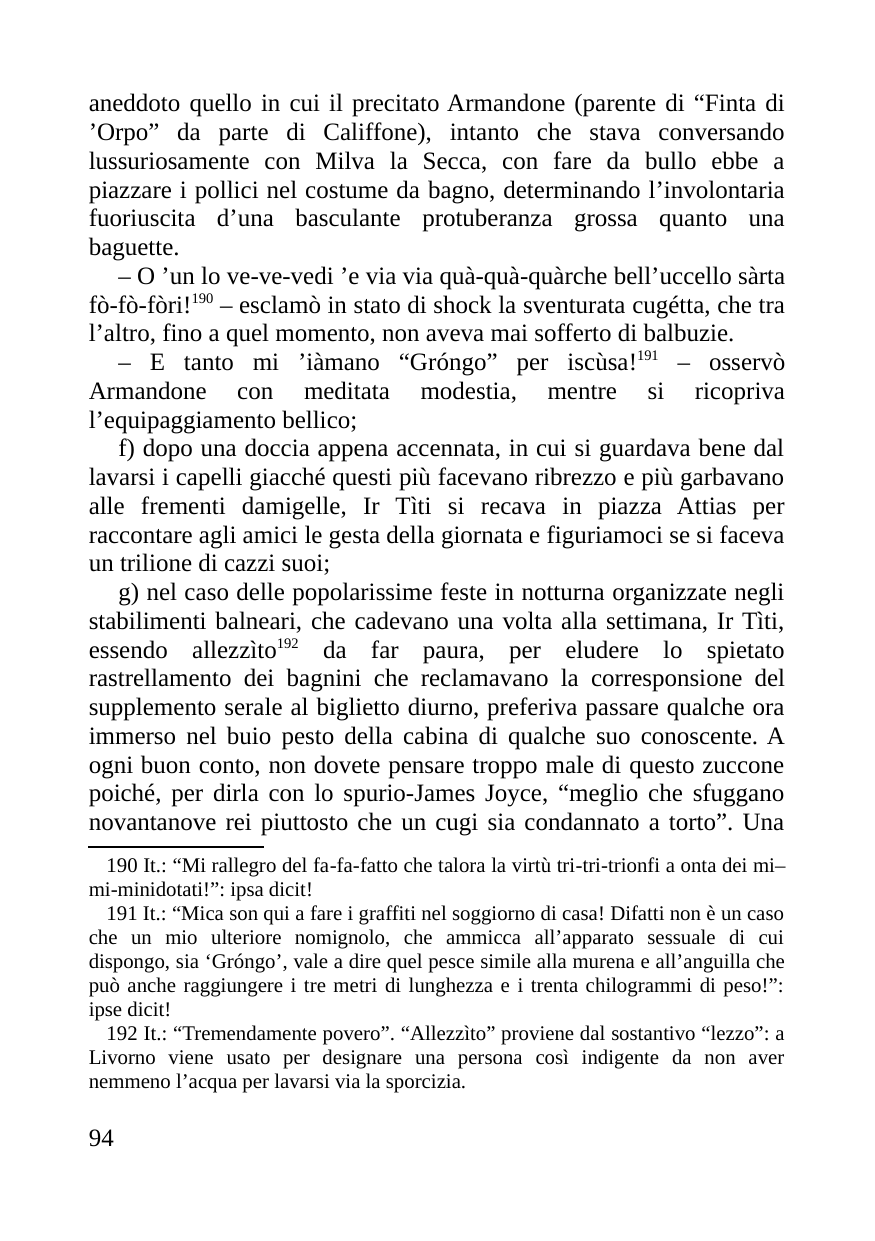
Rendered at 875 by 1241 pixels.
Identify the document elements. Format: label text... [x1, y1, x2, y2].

text – E tanto mi ’iàmano “Gróngo” per iscùsa! – osservò Armandone con meditata modestia, mentre si ricopriva l’equipaggiamento bellico; [88, 347, 786, 433]
text It.: “Tremendamente povero”. “Allezzìto” proviene dal sostantivo “lezzo”: a Livorno viene usato per designare una persona così indigente da non aver nemmeno l’acqua per lavarsi via la sporcizia. [88, 1021, 786, 1093]
text aneddoto quello in cui il precitato Armandone (parente di “Finta di ’Orpo” da parte di Califfone), intanto che stava conversando lussuriosamente con Milva la Secca, con fare da bullo ebbe a piazzare i pollici nel costume da bagno, determinando l’involontaria fuoriuscita d’una basculante protuberanza grossa quanto una baguette. [88, 88, 786, 261]
text f) dopo una doccia appena accennata, in cui si guardava bene dal lavarsi i capelli giacché questi più facevano ribrezzo e più garbavano alle frementi damigelle, Ir Tìti si recava in piazza Attias per raccontare agli amici le gesta della giornata e figuriamoci se si faceva un trilione di cazzi suoi; [88, 433, 786, 577]
text It.: “Mi rallegro del fa-fa-fatto che talora la virtù tri-tri-trionfi a onta dei mi–mi-minidotati!”: ipsa dicit! [88, 853, 786, 901]
text It.: “Mica son qui a fare i graffiti nel soggiorno di casa! Difatti non è un caso che un mio ulteriore nomignolo, che ammicca all’apparato sessuale di cui dispongo, sia ‘Gróngo’, vale a dire quel pesce simile alla murena e all’anguilla che può anche raggiungere i tre metri di lunghezza e i trenta chilogrammi di peso!”: ipse dicit! [88, 901, 786, 1021]
text g) nel caso delle popolarissime feste in notturna organizzate negli stabilimenti balneari, che cadevano una volta alla settimana, Ir Tìti, essendo allezzìto da far paura, per eludere lo spietato rastrellamento dei bagnini che reclamavano la corresponsione del supplemento serale al biglietto diurno, preferiva passare qualche ora immerso nel buio pesto della cabina di qualche suo conoscente. A ogni buon conto, non dovete pensare troppo male di questo zuccone poiché, per dirla con lo spurio-James Joyce, “meglio che sfuggano novantanove rei piuttosto che un cugi sia condannato a torto”. Una [88, 577, 786, 836]
text – O ’un lo ve-ve-vedi ’e via via quà-quà-quàrche bell’uccello sàrta fò-fò-fòri! – esclamò in stato di shock la sventurata cugétta, che tra l’altro, fino a quel momento, non aveva mai sofferto di balbuzie. [88, 261, 786, 347]
